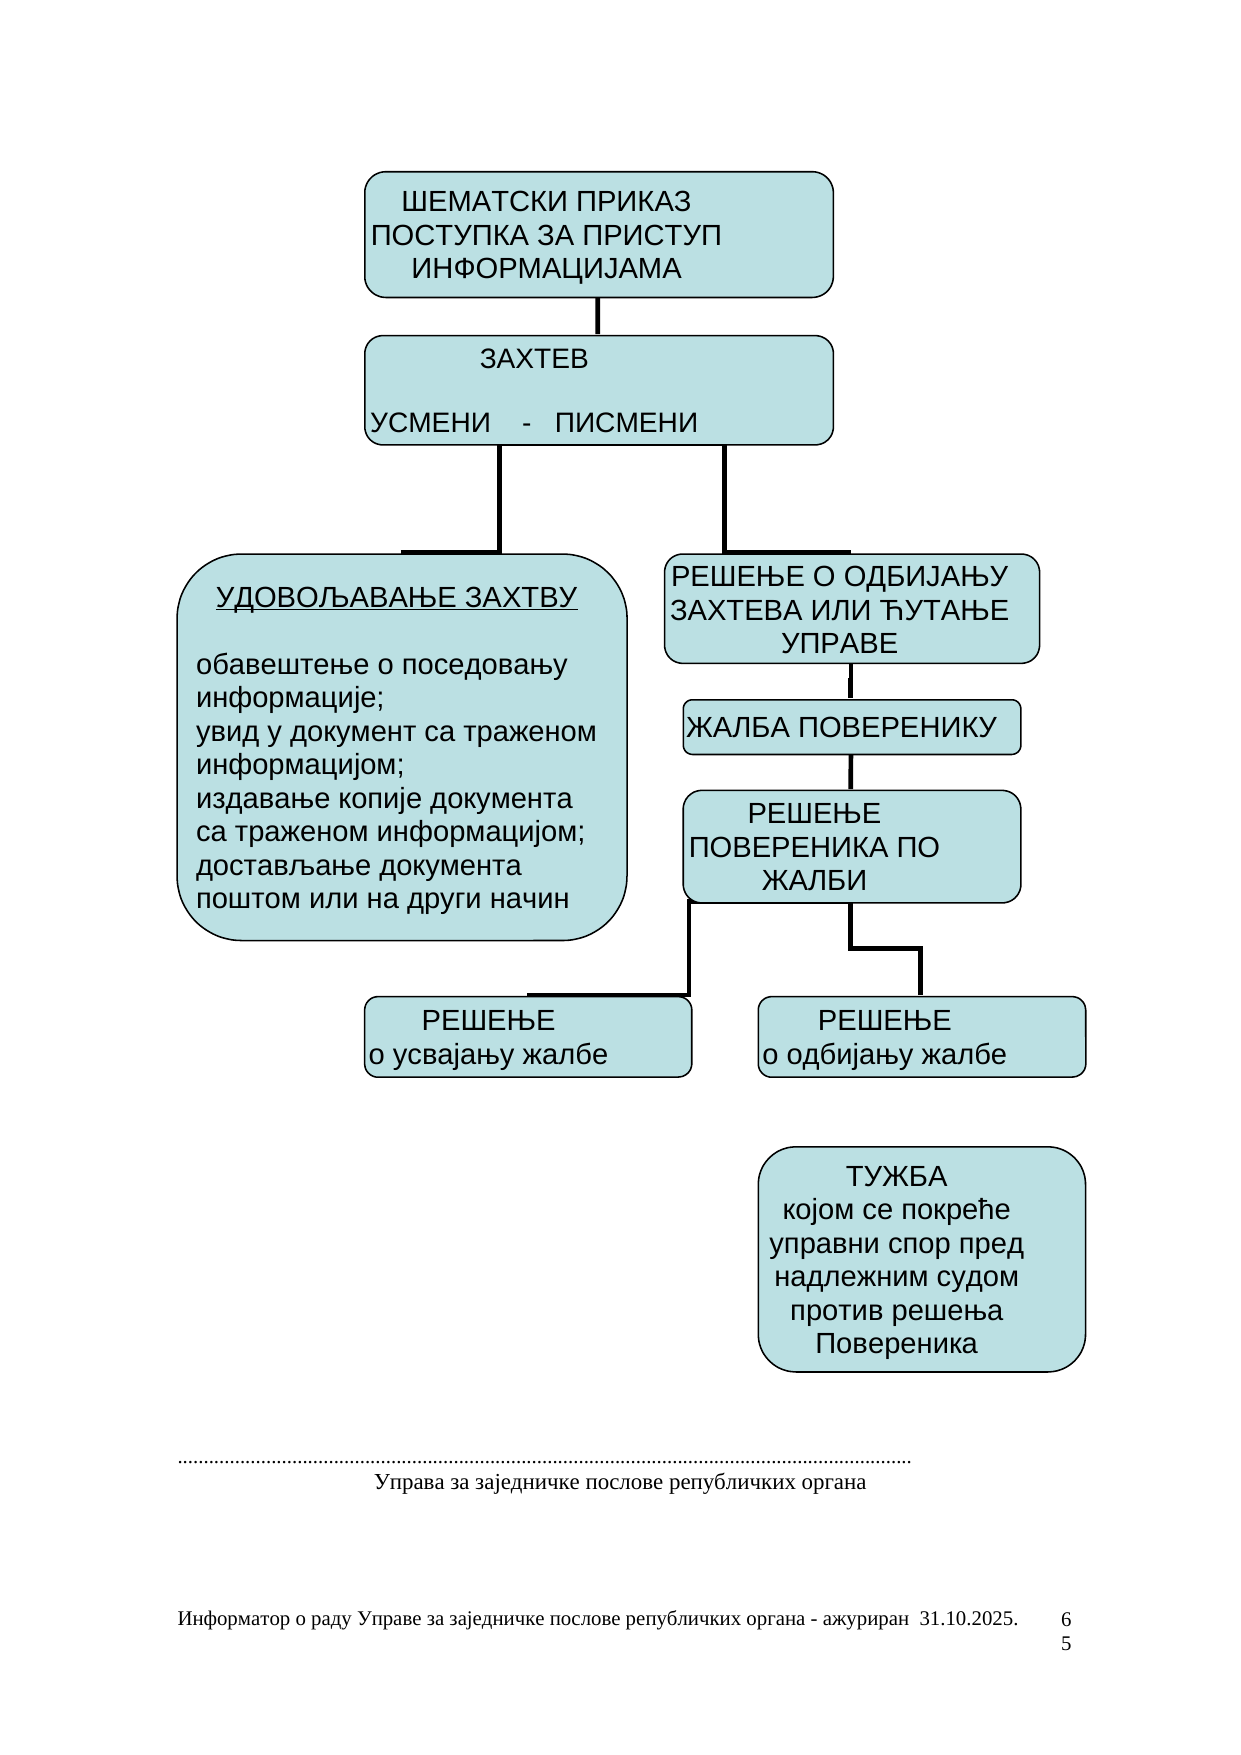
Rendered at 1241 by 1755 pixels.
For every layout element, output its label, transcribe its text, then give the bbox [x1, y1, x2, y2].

text Управа за заједничке послове републичких органа [177, 1468, 1063, 1494]
text ............................................................................................................................................. [177, 1444, 1063, 1468]
